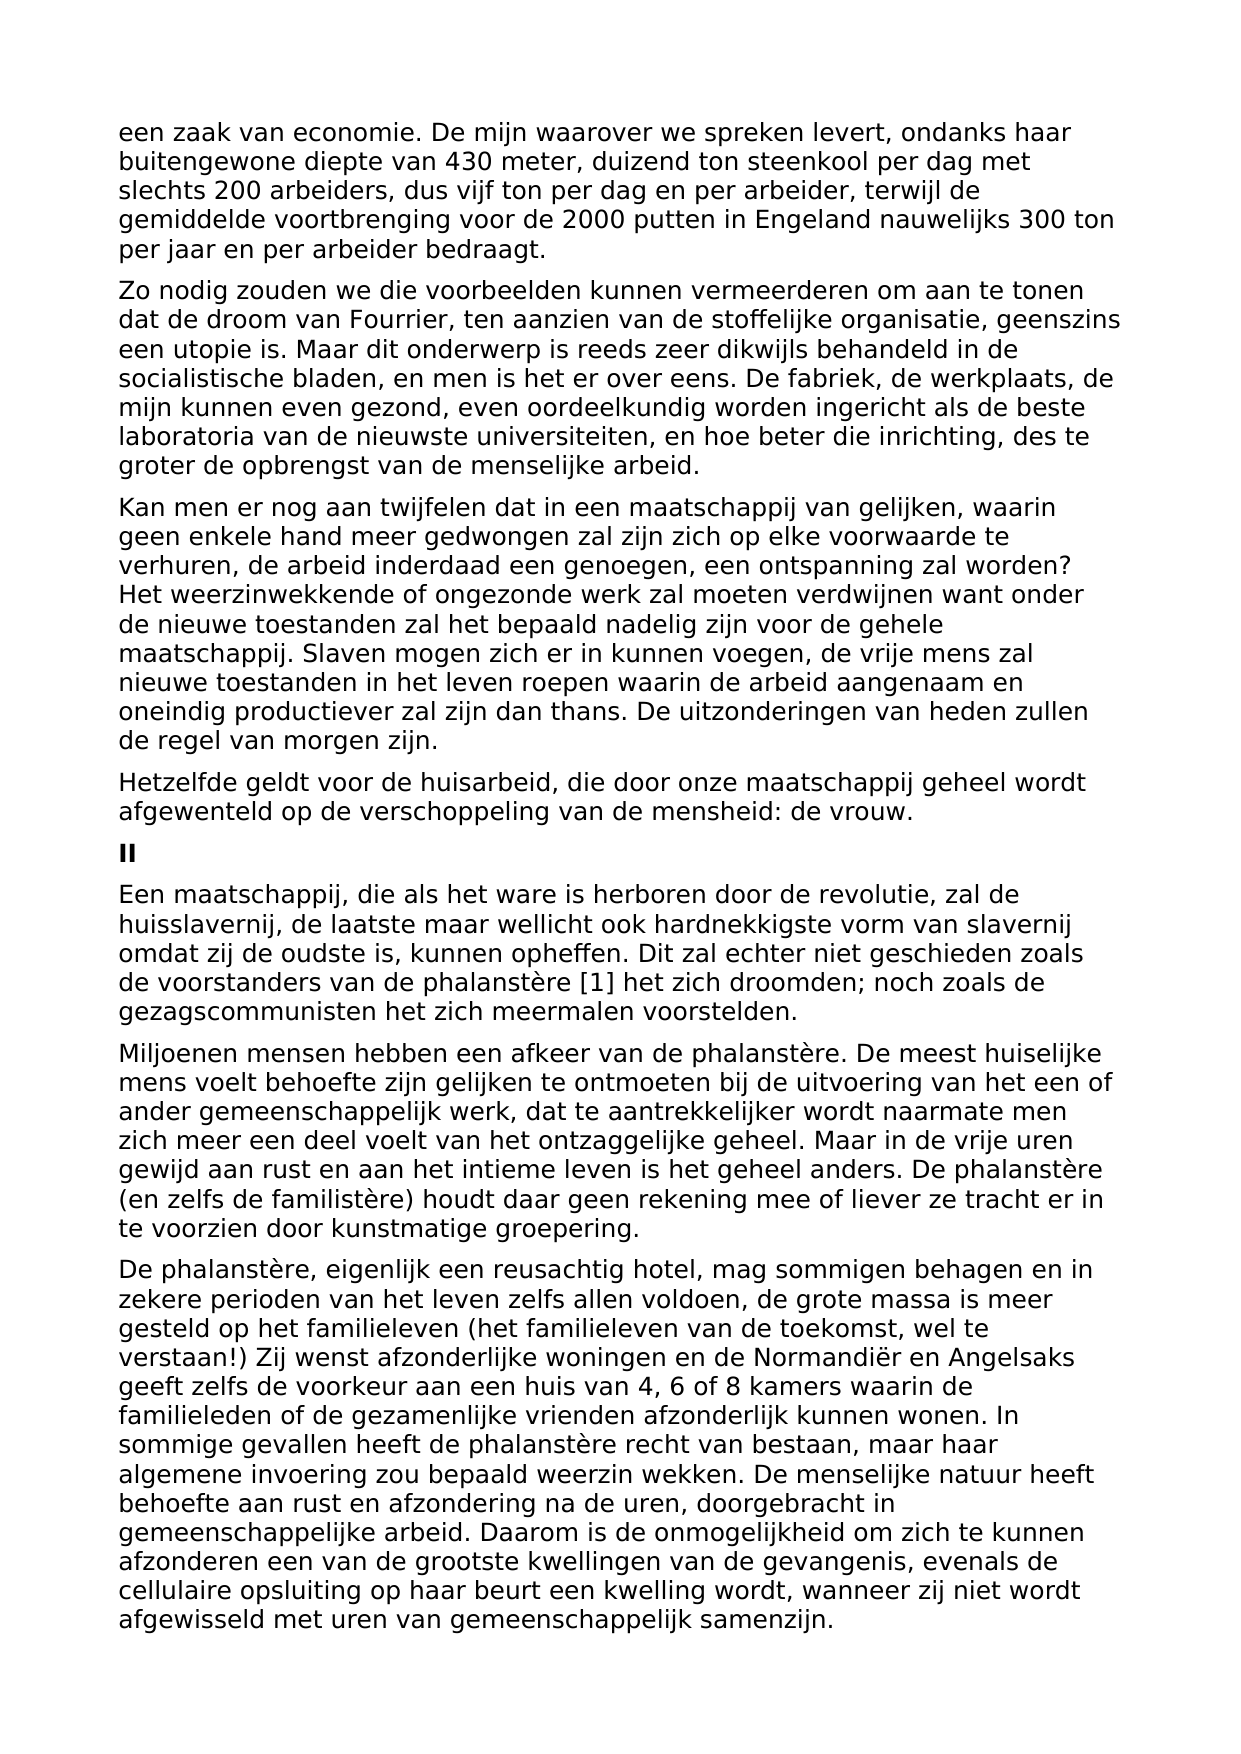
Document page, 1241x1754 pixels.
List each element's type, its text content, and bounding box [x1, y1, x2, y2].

text De phalanstère, eigenlijk een reusachtig hotel, mag sommigen behagen en in zekere perioden van het leven zelfs allen voldoen, de grote massa is meer gesteld op het familieleven (het familieleven van de toekomst, wel te verstaan!) Zij wenst afzonderlijke woningen en de Normandiër en Angelsaks geeft zelfs de voorkeur aan een huis van 4, 6 of 8 kamers waarin de familieleden of de gezamenlijke vrienden afzonderlijk kunnen wonen. In sommige gevallen heeft de phalanstère recht van bestaan, maar haar algemene invoering zou bepaald weerzin wekken. De menselijke natuur heeft behoefte aan rust en afzondering na de uren, doorgebracht in gemeenschappelijke arbeid. Daarom is de onmogelijkheid om zich te kunnen afzonderen een van de grootste kwellingen van de gevangenis, evenals de cellulaire opsluiting op haar beurt een kwelling wordt, wanneer zij niet wordt afgewisseld met uren van gemeenschappelijk samenzijn. [118, 1256, 1122, 1635]
text een zaak van economie. De mijn waarover we spreken levert, ondanks haar buitengewone diepte van 430 meter, duizend ton steenkool per dag met slechts 200 arbeiders, dus vijf ton per dag en per arbeider, terwijl de gemiddelde voortbrenging voor de 2000 putten in Engeland nauwelijks 300 ton per jaar en per arbeider bedraagt. [118, 118, 1122, 264]
text II [118, 839, 1122, 868]
text Een maatschappij, die als het ware is herboren door de revolutie, zal de huisslavernij, de laatste maar wellicht ook hardnekkigste vorm van slavernij omdat zij de oudste is, kunnen opheffen. Dit zal echter niet geschieden zoals de voorstanders van de phalanstère [1] het zich droomden; noch zoals de gezagscommunisten het zich meermalen voorstelden. [118, 881, 1122, 1026]
text Hetzelfde geldt voor de huisarbeid, die door onze maatschappij geheel wordt afgewenteld op de verschoppeling van de mensheid: de vrouw. [118, 768, 1122, 826]
text Miljoenen mensen hebben een afkeer van de phalanstère. De meest huiselijke mens voelt behoefte zijn gelijken te ontmoeten bij de uitvoering van het een of ander gemeenschappelijk werk, dat te aantrekkelijker wordt naarmate men zich meer een deel voelt van het ontzaggelijke geheel. Maar in de vrije uren gewijd aan rust en aan het intieme leven is het geheel anders. De phalanstère (en zelfs de familistère) houdt daar geen rekening mee of liever ze tracht er in te voorzien door kunstmatige groepering. [118, 1039, 1122, 1243]
text Zo nodig zouden we die voorbeelden kunnen vermeerderen om aan te tonen dat de droom van Fourrier, ten aanzien van de stoffelijke organisatie, geenszins een utopie is. Maar dit onderwerp is reeds zeer dikwijls behandeld in de socialistische bladen, en men is het er over eens. De fabriek, de werkplaats, de mijn kunnen even gezond, even oordeelkundig worden ingericht als de beste laboratoria van de nieuwste universiteiten, en hoe beter die inrichting, des te groter de opbrengst van de menselijke arbeid. [118, 276, 1122, 481]
text Kan men er nog aan twijfelen dat in een maatschappij van gelijken, waarin geen enkele hand meer gedwongen zal zijn zich op elke voorwaarde te verhuren, de arbeid inderdaad een genoegen, een ontspanning zal worden? Het weerzinwekkende of ongezonde werk zal moeten verdwijnen want onder de nieuwe toestanden zal het bepaald nadelig zijn voor de gehele maatschappij. Slaven mogen zich er in kunnen voegen, de vrije mens zal nieuwe toestanden in het leven roepen waarin de arbeid aangenaam en oneindig productiever zal zijn dan thans. De uitzonderingen van heden zullen de regel van morgen zijn. [118, 493, 1122, 756]
